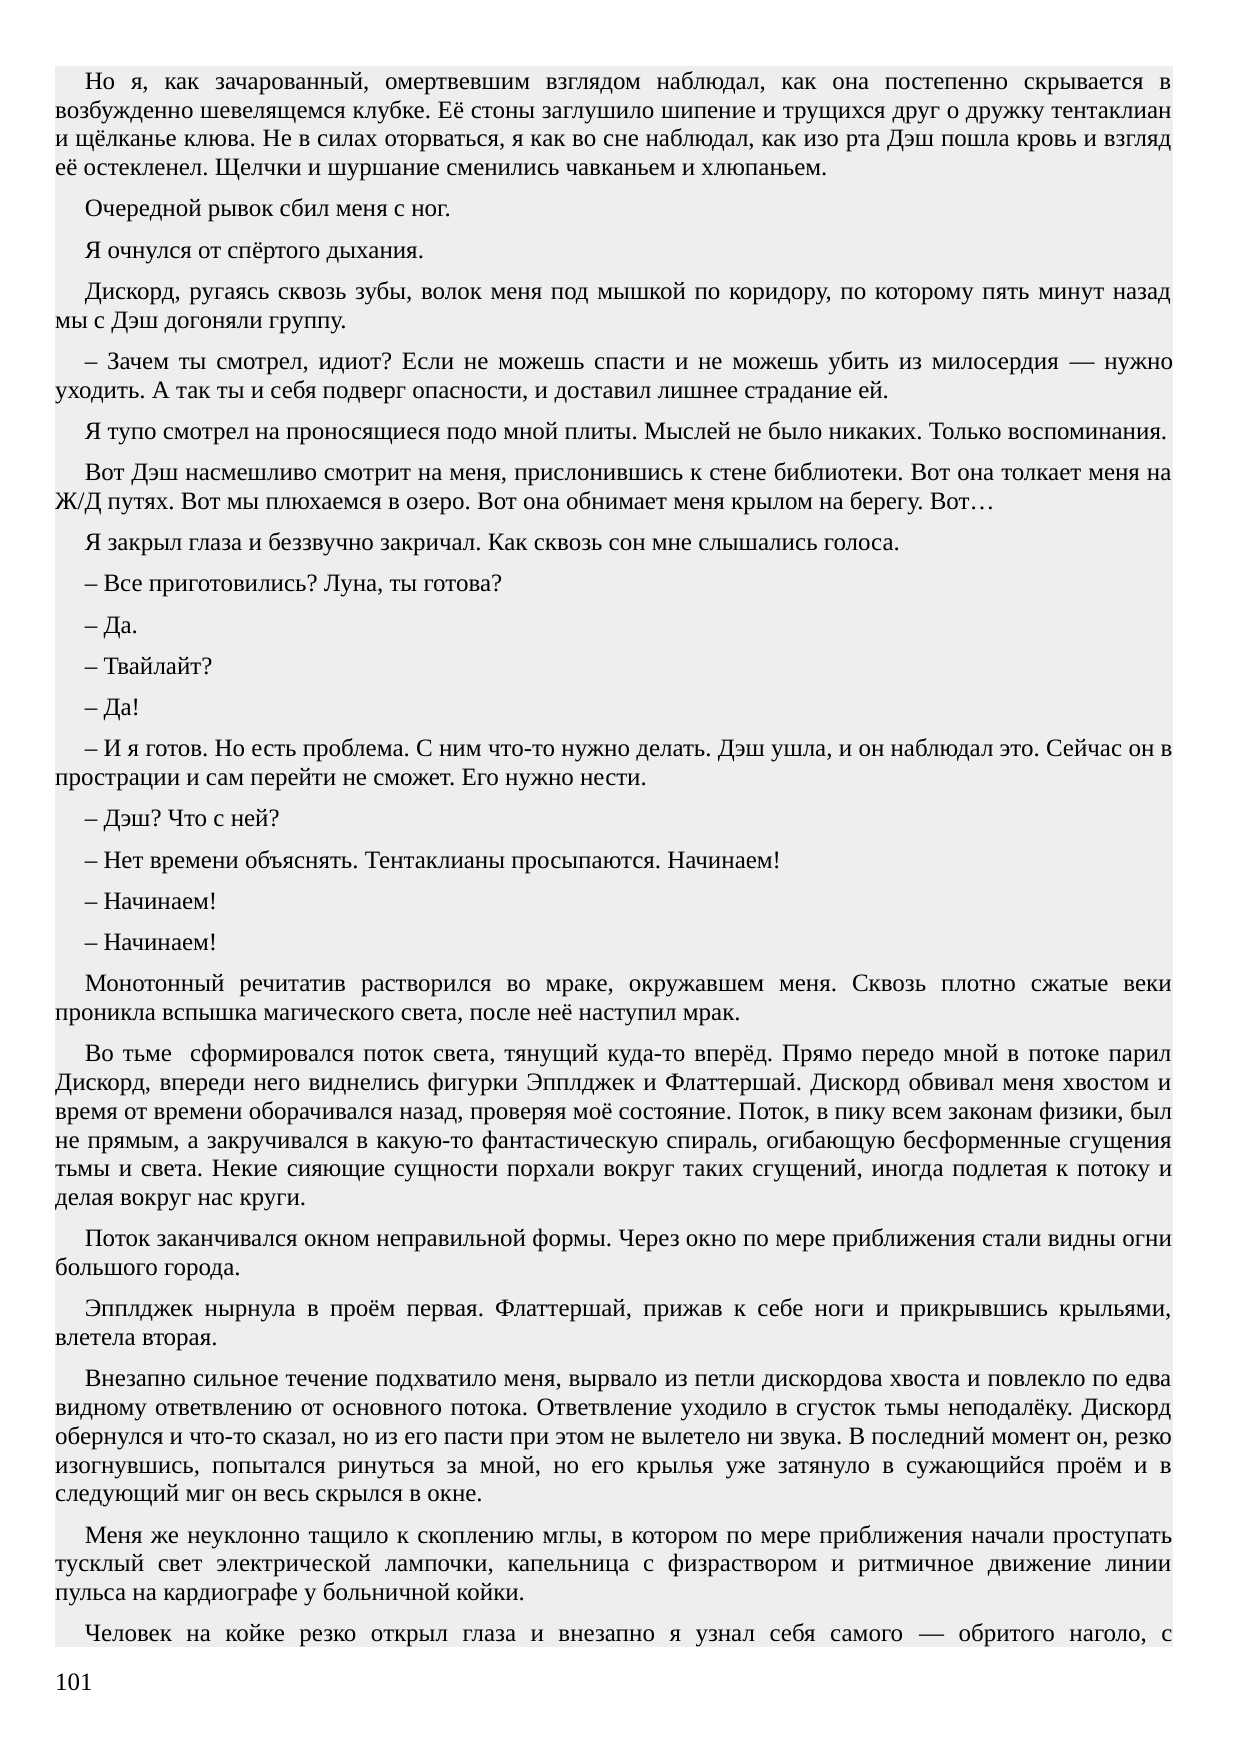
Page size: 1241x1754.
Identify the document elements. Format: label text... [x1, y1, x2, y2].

text Меня же неуклонно тащило к скоплению мглы, в котором по мере приближения начали проступать тусклый свет электрической лампочки, капельница с физраствором и ритмичное движение линии пульса на кардиографе у больничной койки. [55, 1520, 1173, 1606]
text – Да. [55, 610, 1173, 638]
text Поток заканчивался окном неправильной формы. Через окно по мере приближения стали видны огни большого города. [55, 1223, 1173, 1281]
text – Зачем ты смотрел, идиот? Если не можешь спасти и не можешь убить из милосердия — нужно уходить. А так ты и себя подверг опасности, и доставил лишнее страдание ей. [55, 346, 1173, 403]
text Во тьме сформировался поток света, тянущий куда-то вперёд. Прямо передо мной в потоке парил Дискорд, впереди него виднелись фигурки Эпплджек и Флаттершай. Дискорд обвивал меня хвостом и время от времени оборачивался назад, проверяя моё состояние. Поток, в пику всем законам физики, был не прямым, а закручивался в какую-то фантастическую спираль, огибающую бесформенные сгущения тьмы и света. Некие сияющие сущности порхали вокруг таких сгущений, иногда подлетая к потоку и делая вокруг нас круги. [55, 1038, 1173, 1211]
text Внезапно сильное течение подхватило меня, вырвало из петли дискордова хвоста и повлекло по едва видному ответвлению от основного потока. Ответвление уходило в сгусток тьмы неподалёку. Дискорд обернулся и что-то сказал, но из его пасти при этом не вылетело ни звука. В последний момент он, резко изогнувшись, попытался ринуться за мной, но его крылья уже затянуло в сужающийся проём и в следующий миг он весь скрылся в окне. [55, 1363, 1173, 1507]
text Очередной рывок сбил меня с ног. [55, 193, 1173, 222]
text – Все приготовились? Луна, ты готова? [55, 568, 1173, 597]
text Эпплджек нырнула в проём первая. Флаттершай, прижав к себе ноги и прикрывшись крыльями, влетела вторая. [55, 1293, 1173, 1351]
text Но я, как зачарованный, омертвевшим взглядом наблюдал, как она постепенно скрывается в возбужденно шевелящемся клубке. Её стоны заглушило шипение и трущихся друг о дружку тентаклиан и щёлканье клюва. Не в силах оторваться, я как во сне наблюдал, как изо рта Дэш пошла кровь и взгляд её остекленел. Щелчки и шуршание сменились чавканьем и хлюпаньем. [55, 66, 1173, 181]
text – Нет времени объяснять. Тентаклианы просыпаются. Начинаем! [55, 845, 1173, 873]
text – Дэш? Что с ней? [55, 803, 1173, 832]
text – Начинаем! [55, 886, 1173, 915]
text – И я готов. Но есть проблема. С ним что-то нужно делать. Дэш ушла, и он наблюдал это. Сейчас он в прострации и сам перейти не сможет. Его нужно нести. [55, 733, 1173, 791]
text Я очнулся от спёртого дыхания. [55, 235, 1173, 263]
text – Да! [55, 692, 1173, 721]
text – Начинаем! [55, 927, 1173, 956]
text Я тупо смотрел на проносящиеся подо мной плиты. Мыслей не было никаких. Только воспоминания. [55, 416, 1173, 445]
text – Твайлайт? [55, 651, 1173, 680]
text Дискорд, ругаясь сквозь зубы, волок меня под мышкой по коридору, по которому пять минут назад мы с Дэш догоняли группу. [55, 276, 1173, 333]
text Я закрыл глаза и беззвучно закричал. Как сквозь сон мне слышались голоса. [55, 527, 1173, 556]
text Монотонный речитатив растворился во мраке, окружавшем меня. Сквозь плотно сжатые веки проникла вспышка магического света, после неё наступил мрак. [55, 968, 1173, 1026]
text Человек на койке резко открыл глаза и внезапно я узнал себя самого — обритого наголо, с [55, 1618, 1173, 1647]
text Вот Дэш насмешливо смотрит на меня, прислонившись к стене библиотеки. Вот она толкает меня на Ж/Д путях. Вот мы плюхаемся в озеро. Вот она обнимает меня крылом на берегу. Вот… [55, 457, 1173, 515]
